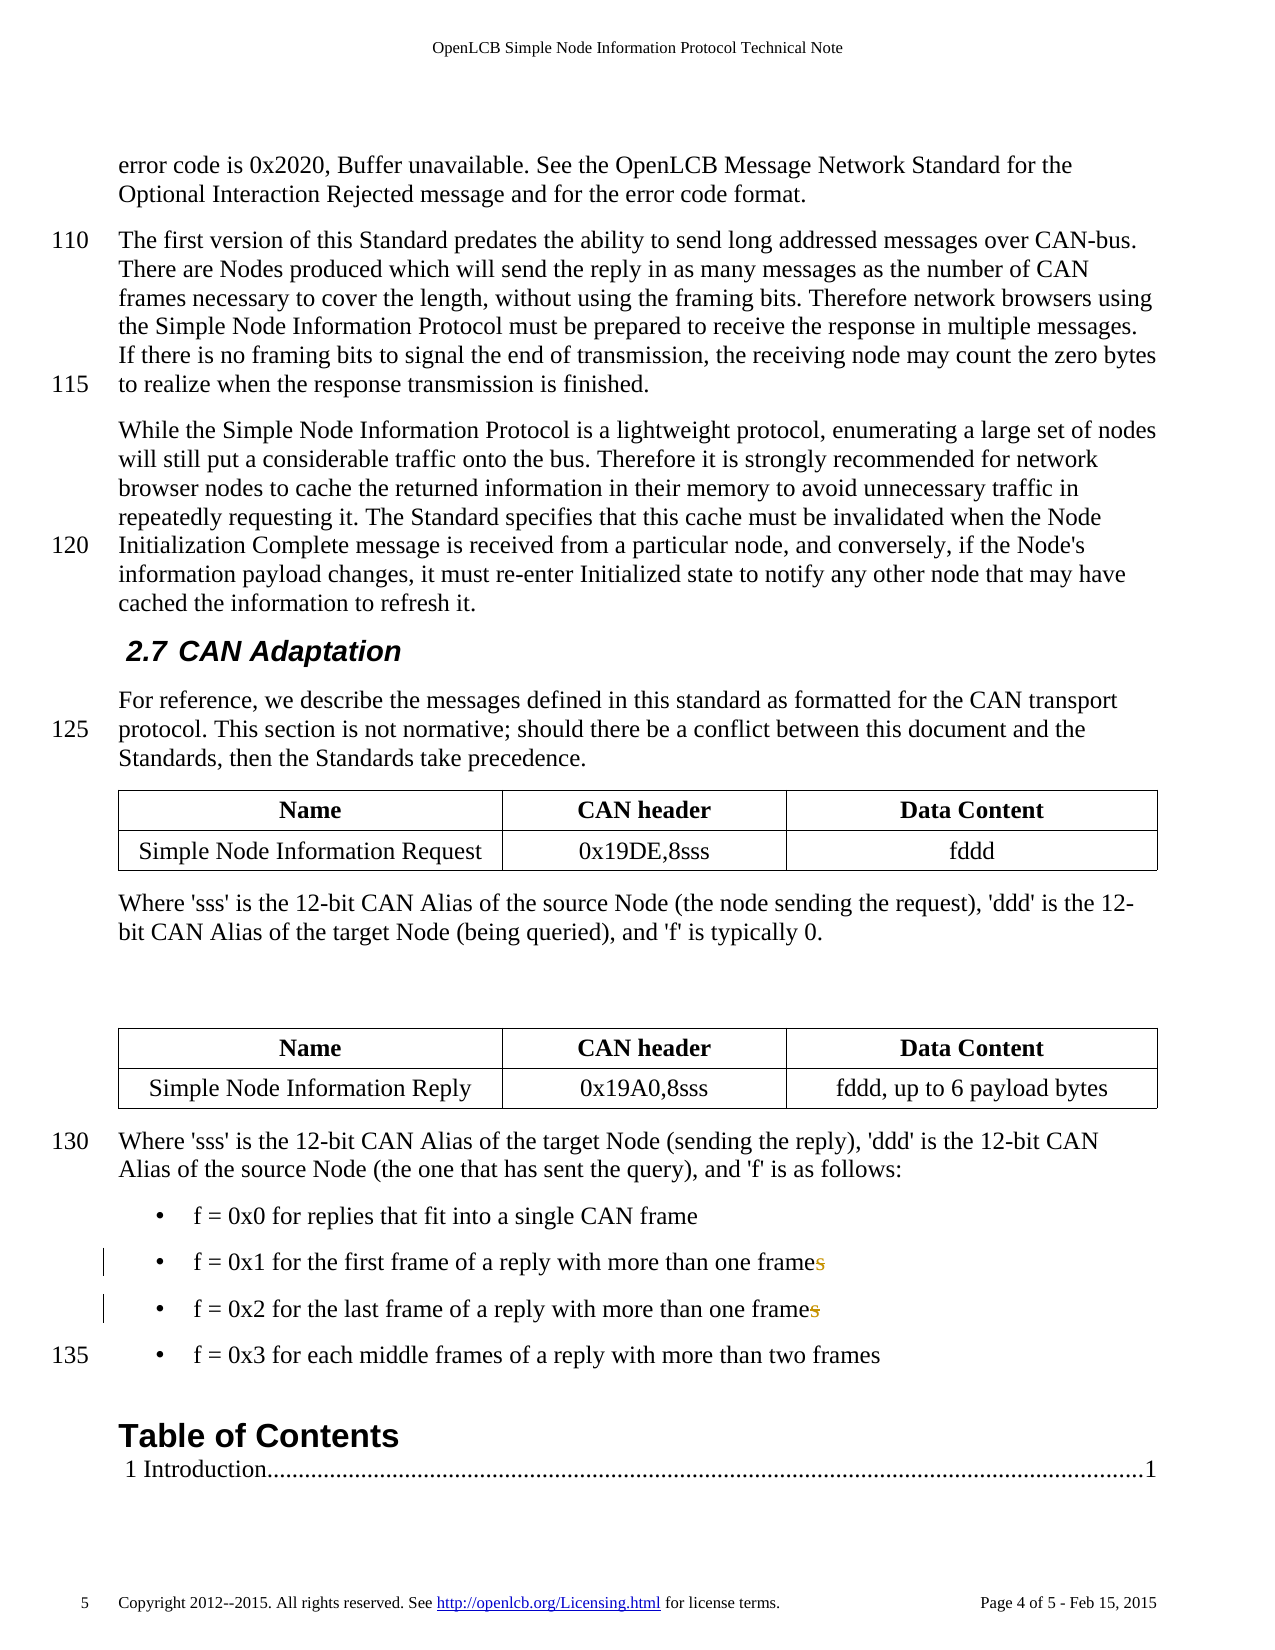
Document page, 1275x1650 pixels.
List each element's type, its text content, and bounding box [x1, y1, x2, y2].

table_cell Simple Node Information Reply [119, 1069, 502, 1108]
text Where 'sss' is the 12-bit CAN Alias of the target Node (sending the reply), 'ddd' is the 12-bit CAN Alias of the source Node (the one that has sent the query), and 'f' is as follows: [118, 1126, 1157, 1183]
text For reference, we describe the messages defined in this standard as formatted for the CAN transport protocol. This section is not normative; should there be a conflict between this document and the Standards, then the Standards take precedence. [118, 686, 1157, 772]
table_cell Simple Node Information Request [119, 831, 502, 870]
table_cell 0x19DE,8sss [503, 831, 786, 870]
text While the Simple Node Information Protocol is a lightweight protocol, enumerating a large set of nodes will still put a considerable traffic onto the bus. Therefore it is strongly recommended for network browser nodes to cache the returned information in their memory to avoid unnecessary traffic in repeatedly requesting it. The Standard specifies that this cache must be invalidated when the Node Initialization Complete message is received from a particular node, and conversely, if the Node's information payload changes, it must re-enter Initialized state to notify any other node that may have cached the information to refresh it. [118, 415, 1157, 617]
list f = 0x2 for the last frame of a reply with more than one frame [156, 1294, 1157, 1323]
text error code is 0x2020, Buffer unavailable. See the OpenLCB Message Network Standard for the Optional Interaction Rejected message and for the error code format. [118, 150, 1157, 207]
table_header CAN header [503, 791, 786, 830]
text Where 'sss' is the 12-bit CAN Alias of the source Node (the node sending the request), 'ddd' is the 12-bit CAN Alias of the target Node (being queried), and 'f' is typically 0. [118, 888, 1157, 946]
table_cell fddd, up to 6 payload bytes [787, 1069, 1157, 1108]
subtitle CAN Adaptation [118, 634, 1157, 668]
table_cell fddd [787, 831, 1157, 870]
table_header Data Content [787, 1029, 1157, 1068]
list f = 0x0 for replies that fit into a single CAN frame [156, 1201, 1157, 1230]
table_header CAN header [503, 1029, 786, 1068]
list f = 0x1 for the first frame of a reply with more than one frame [156, 1247, 1157, 1276]
text The first version of this Standard predates the ability to send long addressed messages over CAN-bus. There are Nodes produced which will send the reply in as many messages as the number of CAN frames necessary to cover the length, without using the framing bits. Therefore network browsers using the Simple Node Information Protocol must be prepared to receive the response in multiple messages. If there is no framing bits to signal the end of transmission, the receiving node may count the zero bytes to realize when the response transmission is finished. [118, 225, 1157, 398]
table_header Data Content [787, 791, 1157, 830]
table_header Name [119, 1029, 502, 1068]
list f = 0x3 for each middle frames of a reply with more than two frames [156, 1340, 1157, 1369]
table_header Name [119, 791, 502, 830]
text 1 Introduction 1 [118, 1454, 1157, 1483]
subtitle Table of Contents [118, 1416, 1157, 1454]
table_cell 0x19A0,8sss [503, 1069, 786, 1108]
